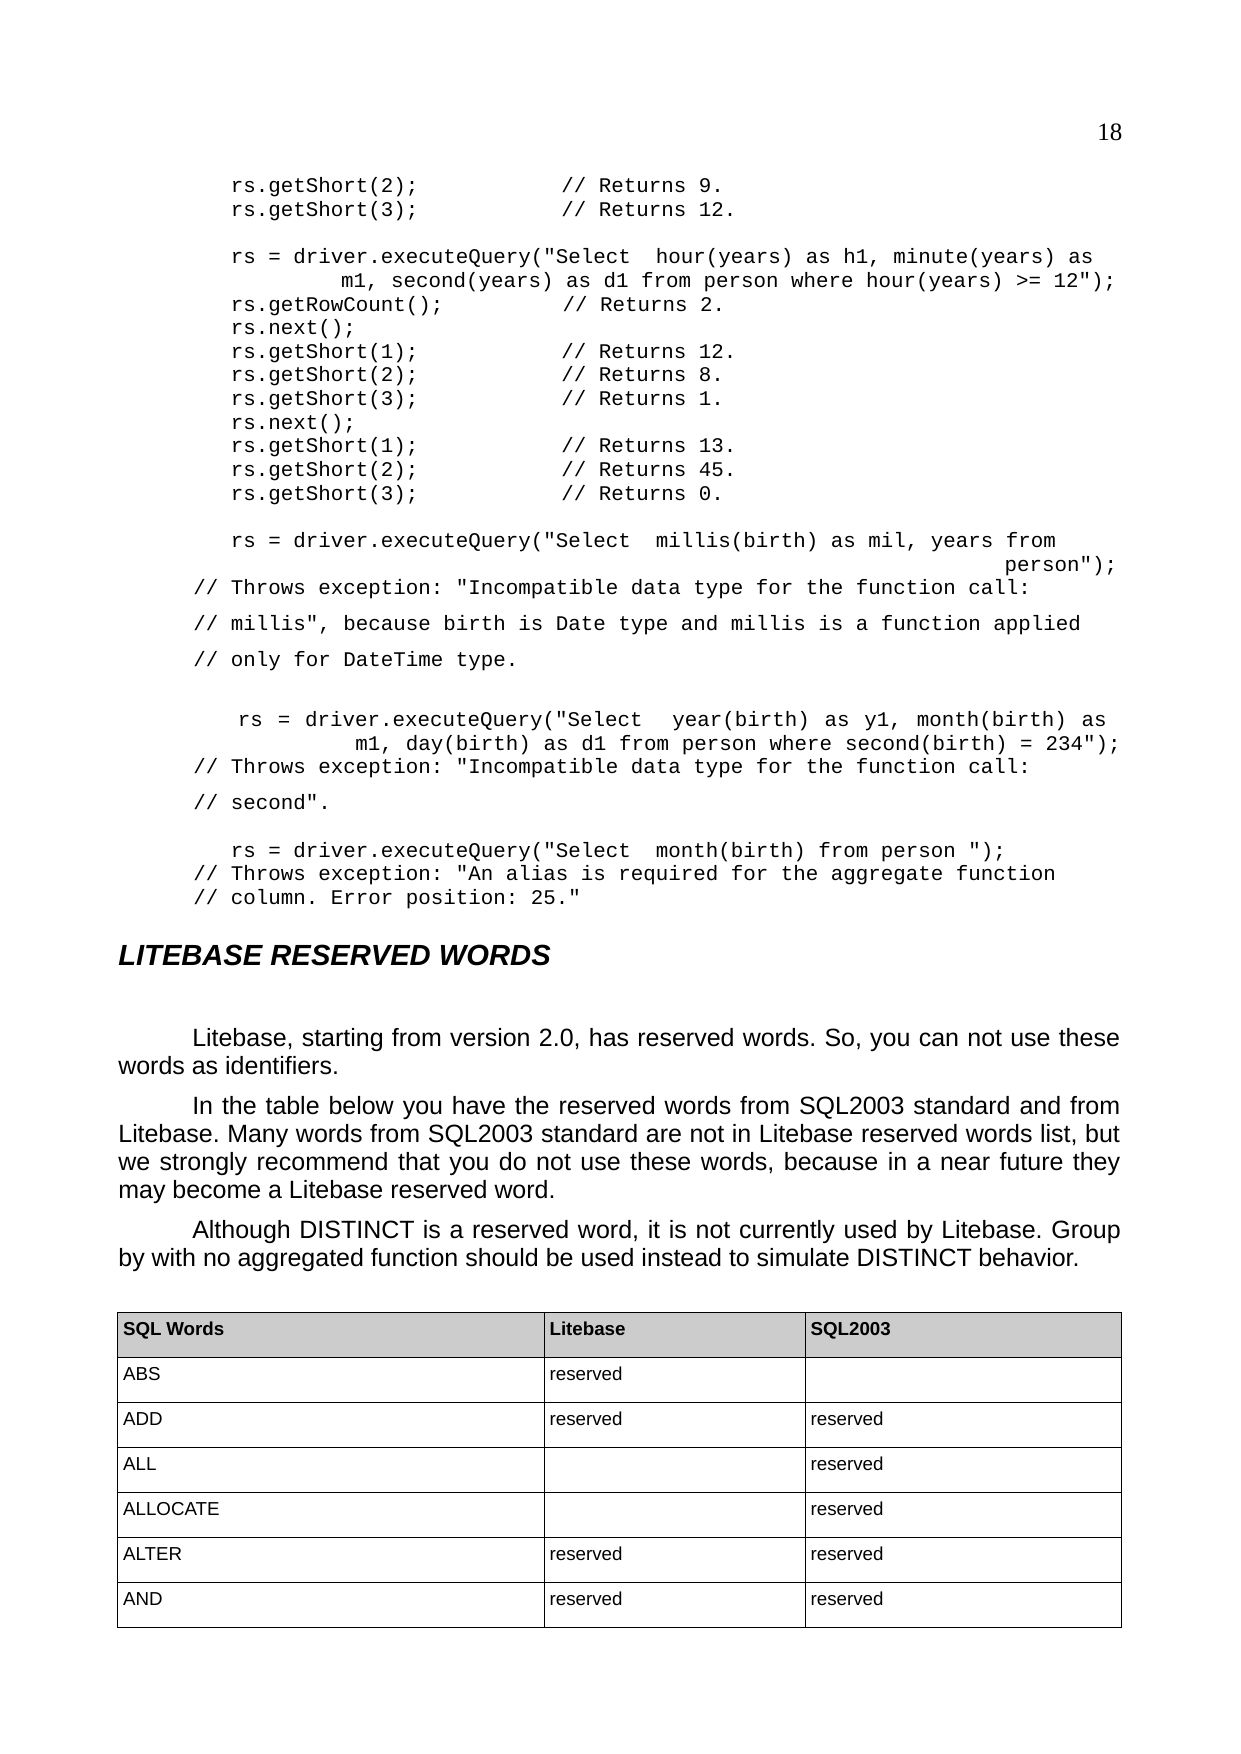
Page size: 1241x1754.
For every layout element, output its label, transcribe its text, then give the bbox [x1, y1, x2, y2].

table_cell reserved [545, 1538, 805, 1582]
table_cell [545, 1448, 805, 1492]
list // column. Error position: 25." [156, 887, 1122, 938]
table_cell reserved [806, 1493, 1121, 1537]
table_cell ALTER [118, 1538, 544, 1582]
table_cell reserved [806, 1538, 1121, 1582]
list // millis", because birth is Date type and millis is a function applied [156, 613, 1122, 637]
table_cell reserved [545, 1403, 805, 1447]
table_cell ADD [118, 1403, 544, 1447]
table_cell ALLOCATE [118, 1493, 544, 1537]
table_cell reserved [545, 1358, 805, 1402]
text Litebase, starting from version 2.0, has reserved words. So, you can not use these words as identifiers. [118, 1024, 1122, 1080]
table_cell ABS [118, 1358, 544, 1402]
table_cell ALL [118, 1448, 544, 1492]
table_header Litebase [545, 1313, 805, 1357]
table_cell reserved [806, 1448, 1121, 1492]
list // only for DateTime type. [156, 649, 1122, 673]
text Although DISTINCT is a reserved word, it is not currently used by Litebase. Group by with no aggregated function should be used instead to simulate DISTINCT behavior. [118, 1216, 1122, 1272]
table_header SQL Words [118, 1313, 544, 1357]
table_cell reserved [545, 1583, 805, 1627]
text In the table below you have the reserved words from SQL2003 standard and from Litebase. Many words from SQL2003 standard are not in Litebase reserved words list, but we strongly recommend that you do not use these words, because in a near future they may become a Litebase reserved word. [118, 1092, 1122, 1204]
subtitle LITEBASE RESERVED WORDS [118, 938, 1122, 971]
table_cell [806, 1358, 1121, 1402]
table_cell reserved [806, 1583, 1121, 1627]
list rs = driver.executeQuery("Select year(birth) as y1, month(birth) as m1, day(birth) as d1 from person where second(birth) = 234"); // Throws exception: "Incompatible data type for the function call: [156, 685, 1122, 780]
table_cell AND [118, 1583, 544, 1627]
table_header SQL2003 [806, 1313, 1121, 1357]
table_cell reserved [806, 1403, 1121, 1447]
list // second". [156, 792, 1122, 816]
table_cell [545, 1493, 805, 1537]
list rs = driver.executeQuery("Select month(birth) from person "); // Throws exception: "An alias is required for the aggregate function [156, 816, 1122, 887]
list rs.getShort(2); // Returns 9. rs.getShort(3); // Returns 12. rs = driver.executeQuery("Select hour(years) as h1, minute(years) as m1, second(years) as d1 from person where hour(years) >= 12"); rs.getRowCount(); // Returns 2. rs.next(); rs.getShort(1); // Returns 12. rs.getShort(2); // Returns 8. rs.getShort(3); // Returns 1. rs.next(); rs.getShort(1); // Returns 13. rs.getShort(2); // Returns 45. rs.getShort(3); // Returns 0. rs = driver.executeQuery("Select millis(birth) as mil, years from person"); // Throws exception: "Incompatible data type for the function call: [156, 175, 1122, 601]
